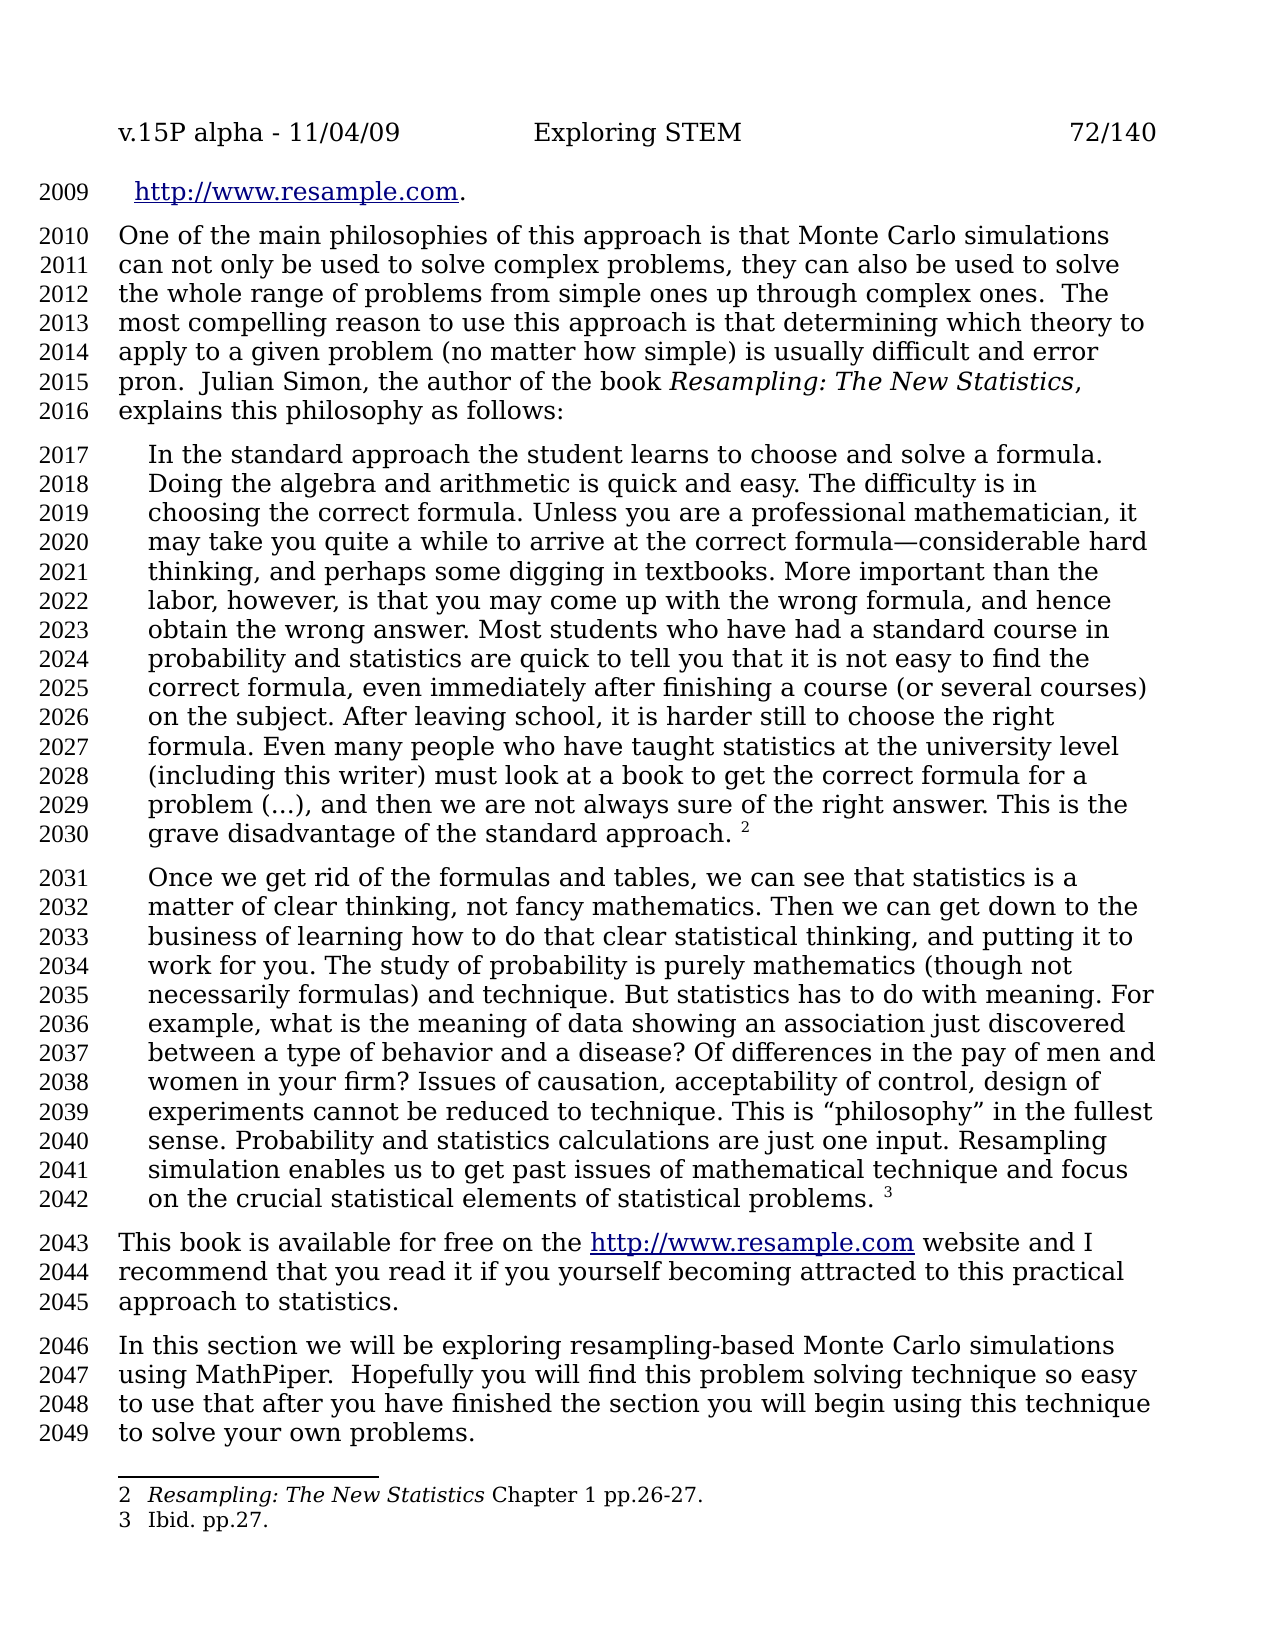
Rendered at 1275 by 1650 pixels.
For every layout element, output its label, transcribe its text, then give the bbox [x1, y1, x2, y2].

text One of the main philosophies of this approach is that Monte Carlo simulations can not only be used to solve complex problems, they can also be used to solve the whole range of problems from simple ones up through complex ones. The most compelling reason to use this approach is that determining which theory to apply to a given problem (no matter how simple) is usually difficult and error pron. Julian Simon, the author of the book Resampling: The New Statistics, explains this philosophy as follows: [118, 221, 1157, 425]
text In this section we will be exploring resampling-based Monte Carlo simulations using MathPiper. Hopefully you will find this problem solving technique so easy to use that after you have finished the section you will begin using this technique to solve your own problems. [118, 1331, 1157, 1448]
text Resampling: The New Statistics Chapter 1 pp.26-27. [118, 1483, 1157, 1508]
text In the standard approach the student learns to choose and solve a formula. Doing the algebra and arithmetic is quick and easy. The difficulty is in choosing the correct formula. Unless you are a professional mathematician, it may take you quite a while to arrive at the correct formula—considerable hard thinking, and perhaps some digging in textbooks. More important than the labor, however, is that you may come up with the wrong formula, and hence obtain the wrong answer. Most students who have had a standard course in probability and statistics are quick to tell you that it is not easy to find the correct formula, even immediately after finishing a course (or several courses) on the subject. After leaving school, it is harder still to choose the right formula. Even many people who have taught statistics at the university level (including this writer) must look at a book to get the correct formula for a problem (...), and then we are not always sure of the right answer. This is the grave disadvantage of the standard approach. [148, 440, 1157, 848]
text http://www.resample.com. [118, 177, 1157, 206]
text Ibid. pp.27. [118, 1508, 1157, 1532]
text Once we get rid of the formulas and tables, we can see that statistics is a matter of clear thinking, not fancy mathematics. Then we can get down to the business of learning how to do that clear statistical thinking, and putting it to work for you. The study of probability is purely mathematics (though not necessarily formulas) and technique. But statistics has to do with meaning. For example, what is the meaning of data showing an association just discovered between a type of behavior and a disease? Of differences in the pay of men and women in your firm? Issues of causation, acceptability of control, design of experiments cannot be reduced to technique. This is “philosophy” in the fullest sense. Probability and statistics calculations are just one input. Resampling simulation enables us to get past issues of mathematical technique and focus on the crucial statistical elements of statistical problems. [148, 863, 1157, 1213]
text This book is available for free on the http://www.resample.com website and I recommend that you read it if you yourself becoming attracted to this practical approach to statistics. [118, 1228, 1157, 1316]
